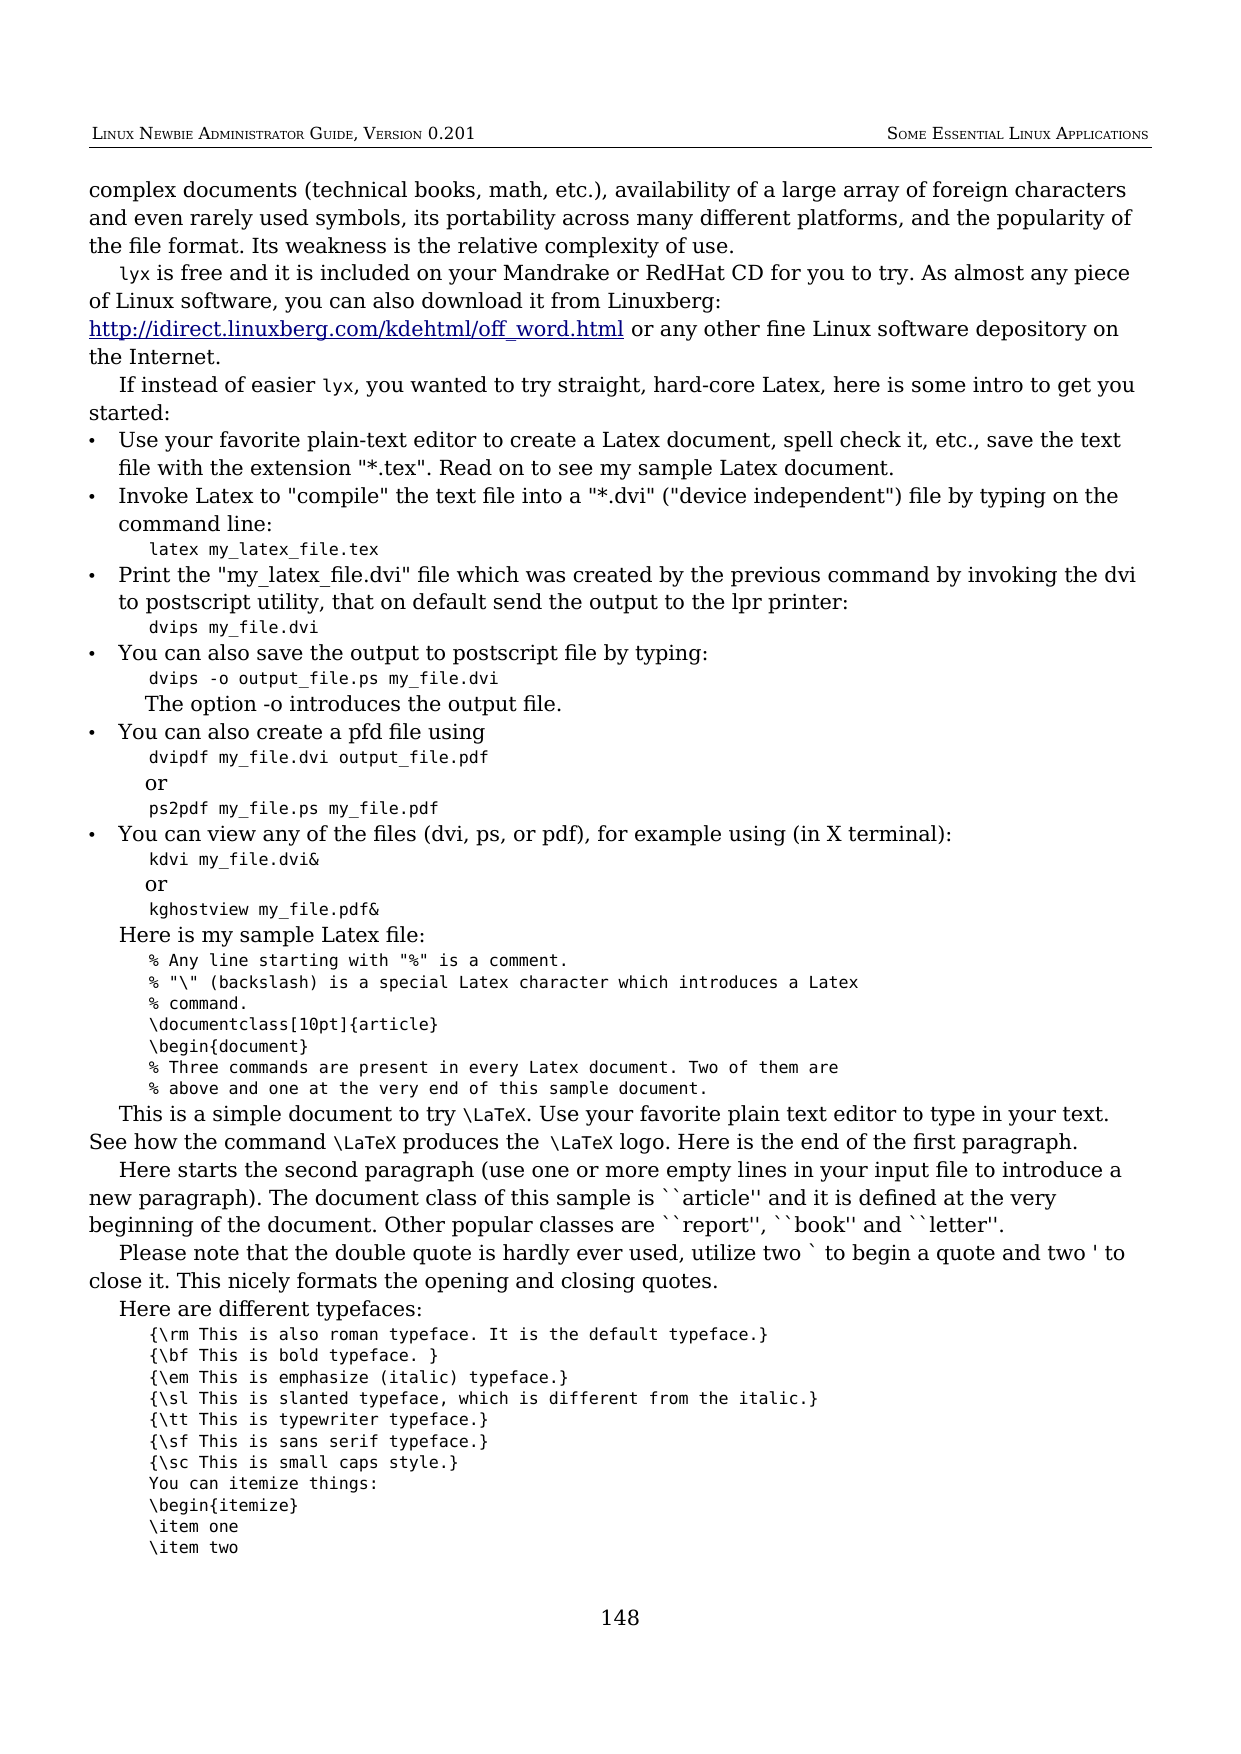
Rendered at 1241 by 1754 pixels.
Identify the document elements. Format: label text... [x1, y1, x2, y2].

list Invoke Latex to "compile" the text file into a "*.dvi" ("device independent") file by typing on the command line: [88, 484, 1152, 536]
text % "\" (backslash) is a special Latex character which introduces a Latex [148, 972, 1152, 992]
list You can also create a pfd file using [88, 720, 1152, 744]
text dvips -o output_file.ps my_file.dvi [148, 669, 1152, 689]
text kdvi my_file.dvi& [148, 849, 1152, 869]
text If instead of easier lyx, you wanted to try straight, hard-core Latex, here is some intro to get you started: [88, 373, 1152, 425]
text \begin{itemize} [148, 1496, 1152, 1515]
text complex documents (technical books, math, etc.), availability of a large array of foreign characters and even rarely used symbols, its portability across many different platforms, and the popularity of the file format. Its weakness is the relative complexity of use. [88, 178, 1152, 258]
text \documentclass[10pt]{article} [148, 1015, 1152, 1035]
text kghostview my_file.pdf& [148, 900, 1152, 920]
text or [88, 872, 1152, 897]
text % command. [148, 994, 1152, 1013]
text {\bf This is bold typeface. } [148, 1346, 1152, 1366]
text {\sl This is slanted typeface, which is different from the italic.} [148, 1389, 1152, 1408]
text dvips my_file.dvi [148, 618, 1152, 638]
text {\em This is emphasize (italic) typeface.} [148, 1367, 1152, 1387]
text or [88, 771, 1152, 795]
text {\tt This is typewriter typeface.} [148, 1410, 1152, 1430]
text Here is my sample Latex file: [88, 923, 1152, 948]
text {\rm This is also roman typeface. It is the default typeface.} [148, 1325, 1152, 1344]
text lyx is free and it is included on your Mandrake or RedHat CD for you to try. As almost any piece of Linux software, you can also download it from Linuxberg: http://idirect.linuxberg.com/kdehtml/off_word.html or any other fine Linux software depository on the Internet. [88, 262, 1152, 369]
text ps2pdf my_file.ps my_file.pdf [148, 799, 1152, 818]
text Here starts the second paragraph (use one or more empty lines in your input file to introduce a new paragraph). The document class of this sample is ``article'' and it is defined at the very beginning of the document. Other popular classes are ``report'', ``book'' and ``letter''. [88, 1158, 1152, 1238]
text latex my_latex_file.tex [148, 540, 1152, 559]
text The option -o introduces the output file. [88, 692, 1152, 716]
text {\sc This is small caps style.} [148, 1453, 1152, 1472]
list You can view any of the files (dvi, ps, or pdf), for example using (in X terminal): [88, 822, 1152, 846]
text dvipdf my_file.dvi output_file.pdf [148, 748, 1152, 767]
text \begin{document} [148, 1037, 1152, 1056]
text % Any line starting with "%" is a comment. [148, 951, 1152, 971]
text Please note that the double quote is hardly ever used, utilize two ` to begin a quote and two ' to close it. This nicely formats the opening and closing quotes. [88, 1241, 1152, 1293]
text Here are different typefaces: [88, 1297, 1152, 1321]
text % above and one at the very end of this sample document. [148, 1079, 1152, 1099]
list Print the "my_latex_file.dvi" file which was created by the previous command by invoking the dvi to postscript utility, that on default send the output to the lpr printer: [88, 563, 1152, 615]
list You can also save the output to postscript file by typing: [88, 641, 1152, 666]
text % Three commands are present in every Latex document. Two of them are [148, 1058, 1152, 1077]
list Use your favorite plain-text editor to create a Latex document, spell check it, etc., save the text file with the extension "*.tex". Read on to see my sample Latex document. [88, 428, 1152, 481]
text \item two [148, 1538, 1152, 1558]
text \item one [148, 1517, 1152, 1536]
text You can itemize things: [148, 1474, 1152, 1494]
text {\sf This is sans serif typeface.} [148, 1432, 1152, 1451]
text This is a simple document to try \LaTeX. Use your favorite plain text editor to type in your text. See how the command \LaTeX produces the \LaTeX logo. Here is the end of the first paragraph. [88, 1102, 1152, 1154]
